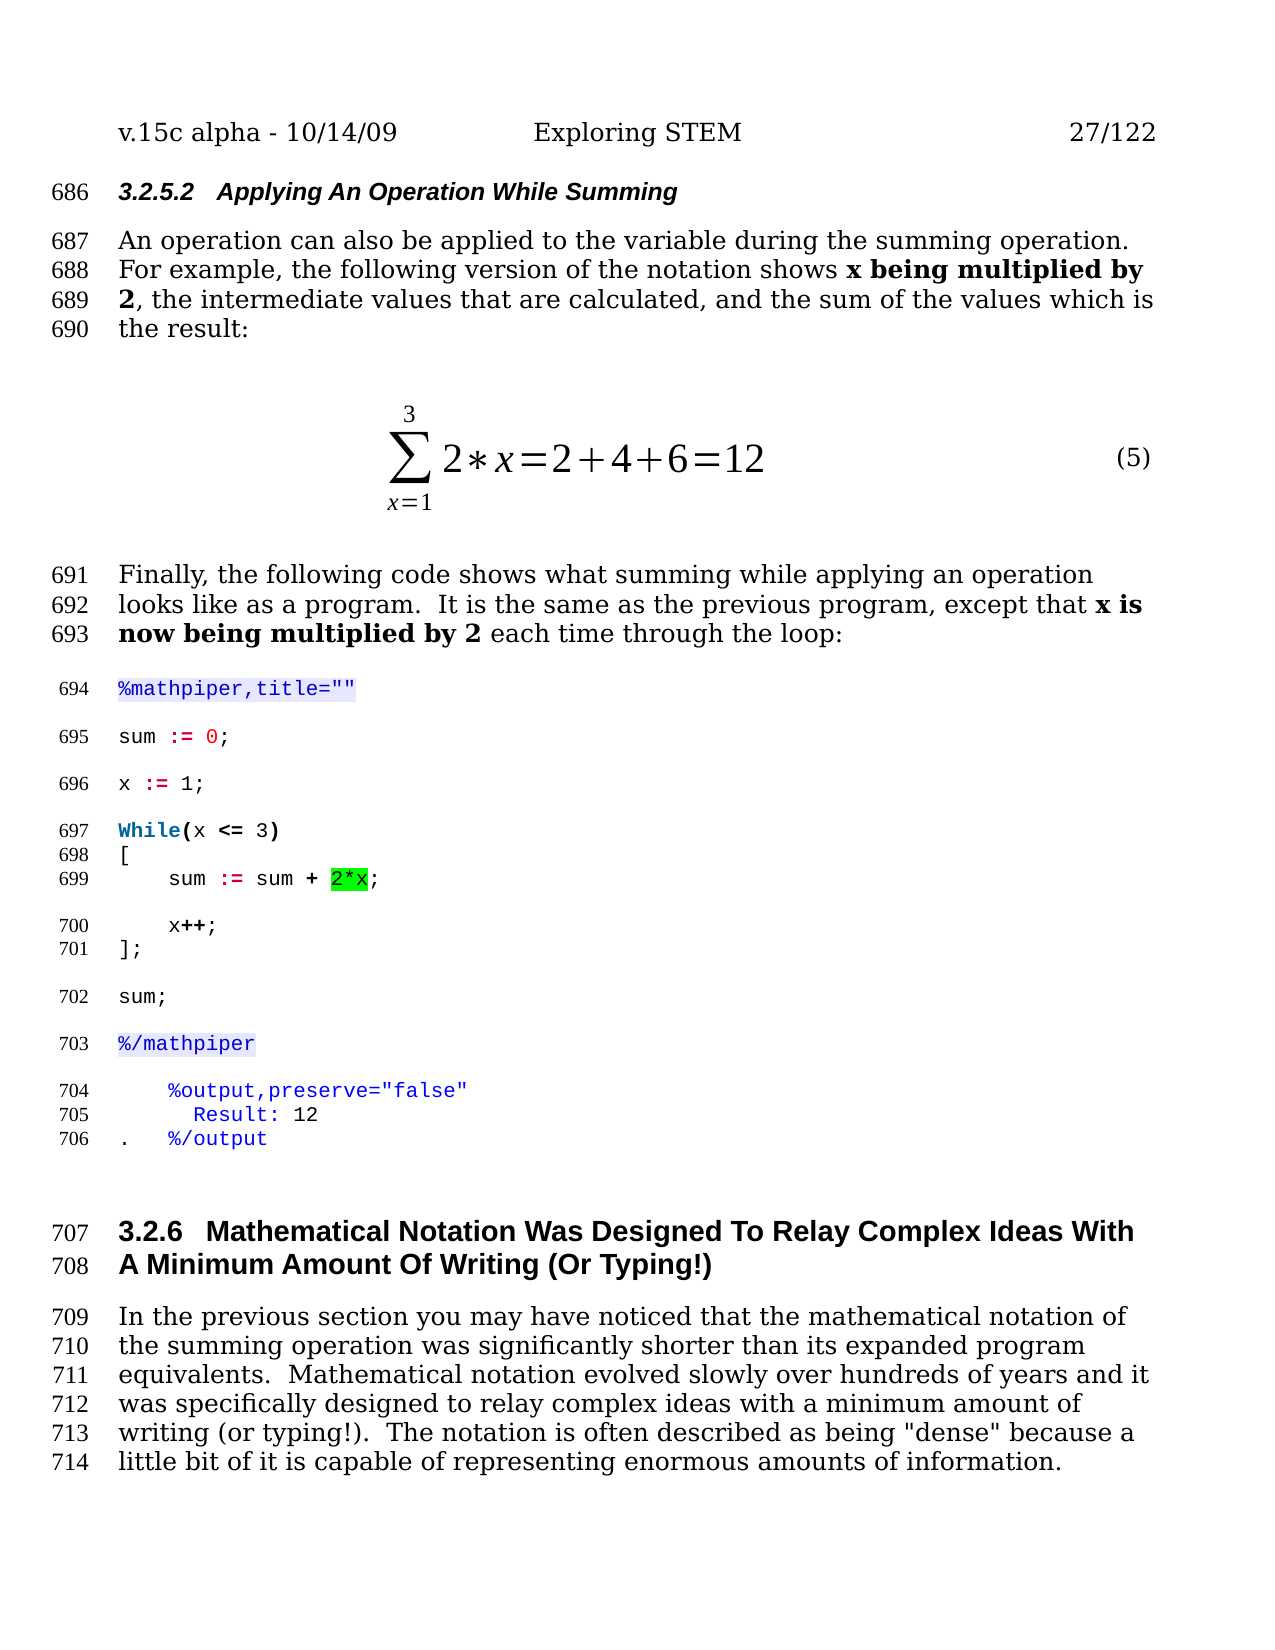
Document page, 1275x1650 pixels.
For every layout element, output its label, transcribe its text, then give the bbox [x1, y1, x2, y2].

text While(x <= 3) [118, 820, 1157, 844]
text In the previous section you may have noticed that the mathematical notation of the summing operation was significantly shorter than its expanded program equivalents. Mathematical notation evolved slowly over hundreds of years and it was specifically designed to relay complex ideas with a minimum amount of writing (or typing!). The notation is often described as being "dense" because a little bit of it is capable of representing enormous amounts of information. [118, 1302, 1157, 1477]
text [ [118, 844, 1157, 867]
text Result: 12 [118, 1104, 1157, 1128]
text sum; [118, 986, 1157, 1009]
text sum := 0; [118, 726, 1157, 749]
text %mathpiper,title="" [118, 678, 1157, 702]
subtitle Applying An Operation While Summing [118, 177, 1157, 205]
text x++; [118, 915, 1157, 938]
text An operation can also be applied to the variable during the summing operation. For example, the following version of the notation shows x being multiplied by 2, the intermediate values that are calculated, and the sum of the values which is the result: [118, 226, 1157, 343]
text ]; [118, 938, 1157, 962]
table_header (5) [1041, 394, 1157, 523]
text Finally, the following code shows what summing while applying an operation looks like as a program. It is the same as the previous program, except that x is now being multiplied by 2 each time through the loop: [118, 561, 1157, 649]
subtitle Mathematical Notation Was Designed To Relay Complex Ideas With A Minimum Amount Of Writing (Or Typing!) [118, 1214, 1157, 1281]
text sum := sum + 2*x; [118, 867, 1157, 891]
text %output,preserve="false" [118, 1080, 1157, 1104]
text %/mathpiper [118, 1033, 1157, 1057]
text x := 1; [118, 773, 1157, 797]
table_header [118, 394, 1041, 523]
text . %/output [118, 1128, 1157, 1151]
